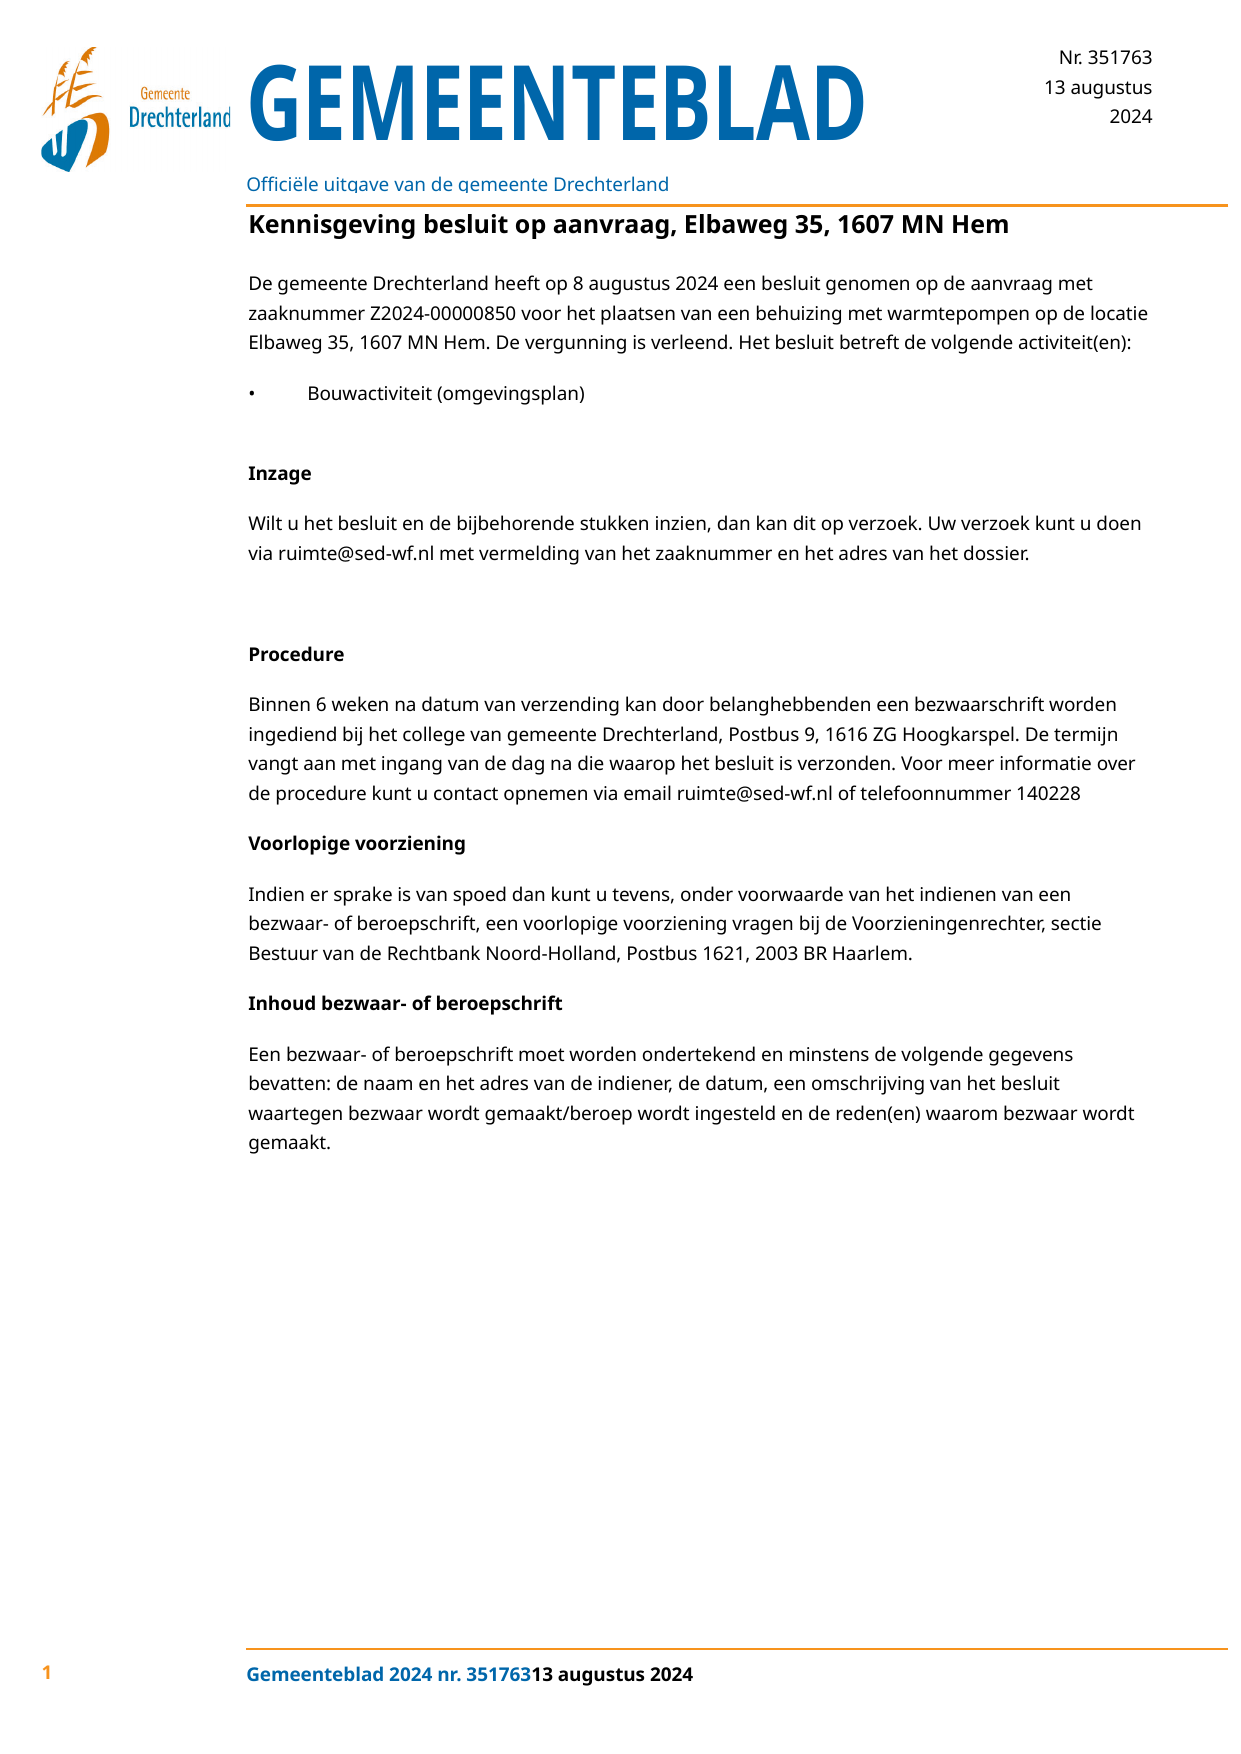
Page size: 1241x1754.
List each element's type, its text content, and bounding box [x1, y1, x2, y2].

text Indien er sprake is van spoed dan kunt u tevens, onder voorwaarde van het indienen van een bezwaar- of beroepschrift, een voorlopige voorziening vragen bij de Voorzieningenrechter, sectie Bestuur van de Rechtbank Noord-Holland, Postbus 1621, 2003 BR Haarlem. [248, 881, 1152, 966]
text Wilt u het besluit en de bijbehorende stukken inzien, dan kan dit op verzoek. Uw verzoek kunt u doen via ruimte@sed-wf.nl met vermelding van het zaaknummer en het adres van het dossier. [248, 510, 1152, 566]
text Inzage [248, 460, 1152, 486]
text Inhoud bezwaar- of beroepschrift [248, 990, 1152, 1016]
text Kennisgeving besluit op aanvraag, Elbaweg 35, 1607 MN Hem [248, 207, 1152, 241]
picture [41, 47, 231, 172]
list Bouwactiviteit (omgevingsplan) [248, 380, 1152, 406]
picture [226, 115, 231, 124]
text Een bezwaar- of beroepschrift moet worden ondertekend en minstens de volgende gegevens bevatten: de naam en het adres van de indiener, de datum, een omschrijving van het besluit waartegen bezwaar wordt gemaakt/beroep wordt ingesteld en de reden(en) waarom bezwaar wordt gemaakt. [248, 1041, 1152, 1155]
text Procedure [248, 641, 1152, 666]
text Voorlopige voorziening [248, 830, 1152, 856]
picture [41, 158, 64, 172]
text De gemeente Drechterland heeft op 8 augustus 2024 een besluit genomen op de aanvraag met zaaknummer Z2024-00000850 voor het plaatsen van een behuizing met warmtepompen op de locatie Elbaweg 35, 1607 MN Hem. De vergunning is verleend. Het besluit betreft de volgende activiteit(en): [248, 270, 1152, 355]
text Binnen 6 weken na datum van verzending kan door belanghebbenden een bezwaarschrift worden ingediend bij het college van gemeente Drechterland, Postbus 9, 1616 ZG Hoogkarspel. De termijn vangt aan met ingang van de dag na die waarop het besluit is verzonden. Voor meer informatie over de procedure kunt u contact opnemen via email ruimte@sed-wf.nl of telefoonnummer 140228 [248, 691, 1152, 806]
